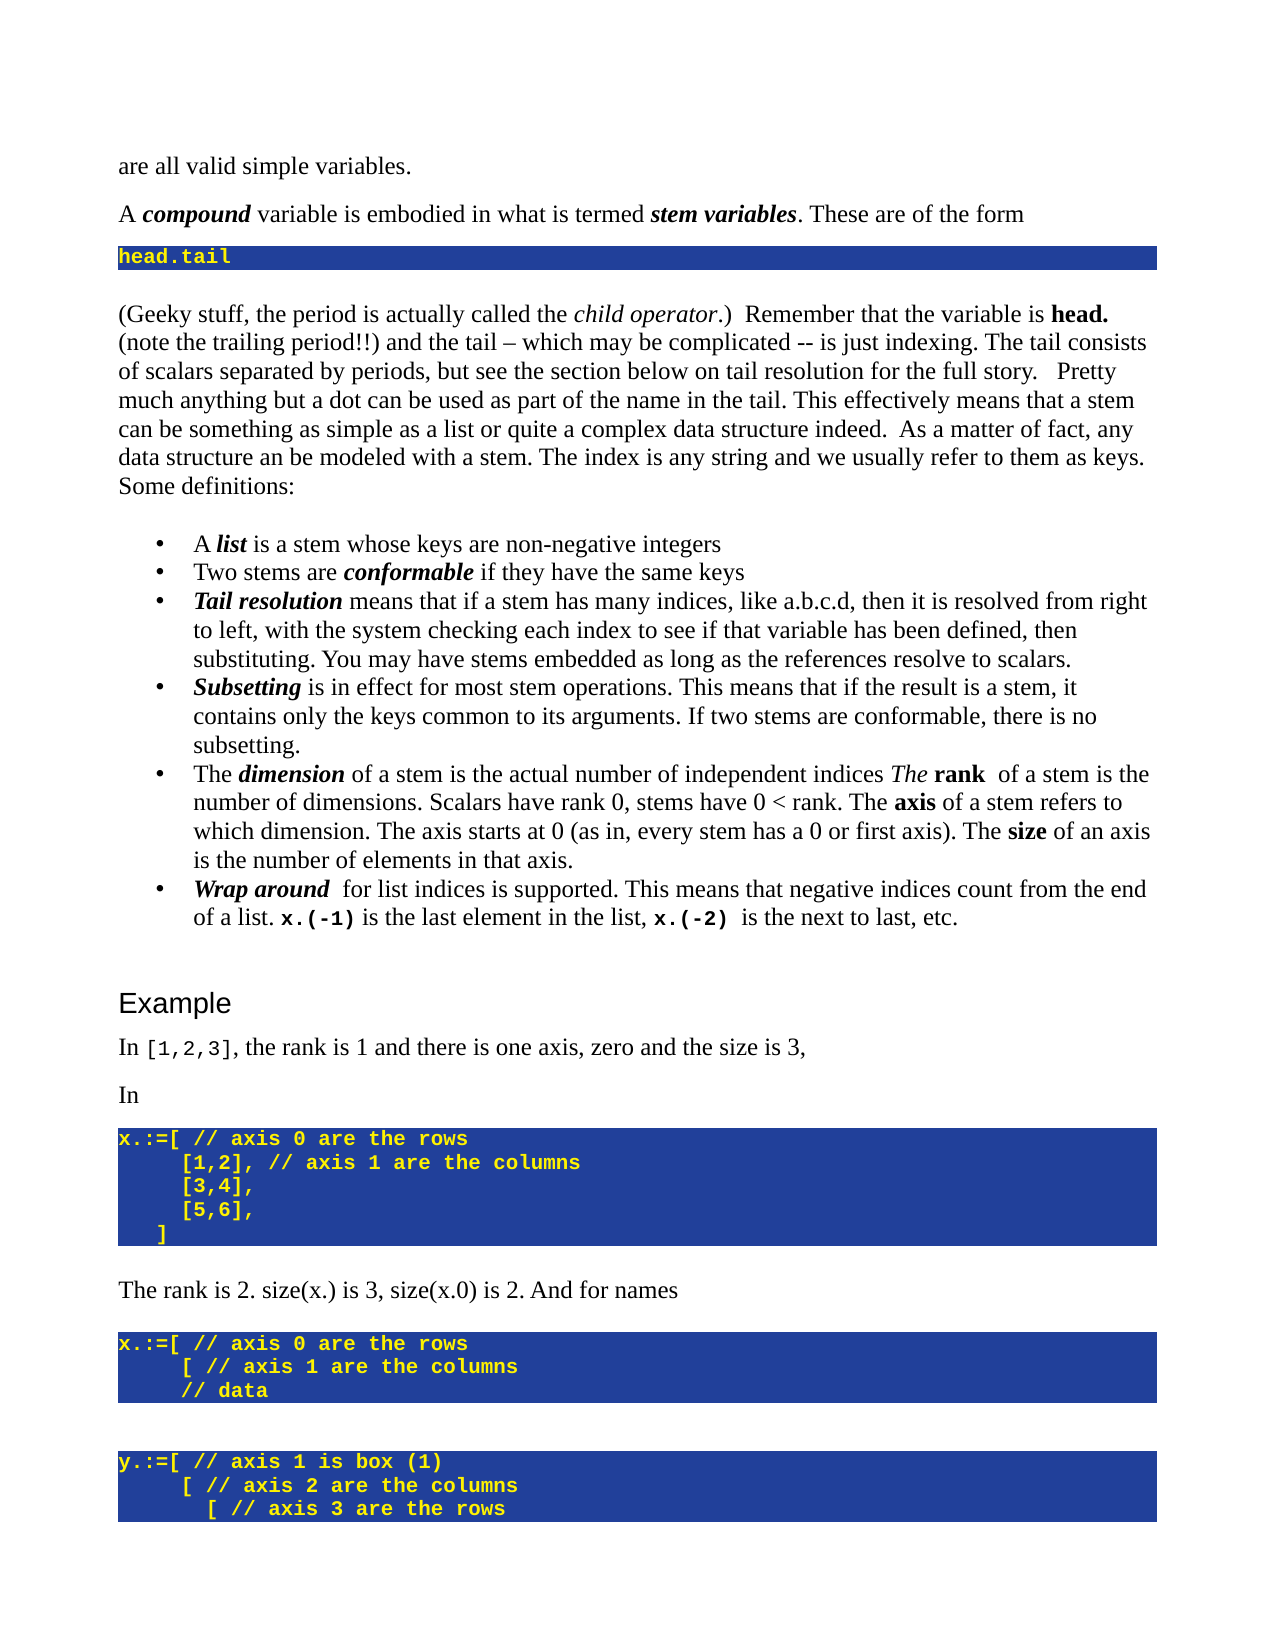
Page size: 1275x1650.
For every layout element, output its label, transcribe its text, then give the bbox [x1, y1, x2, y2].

text (Geeky stuff, the period is actually called the child operator.) Remember that the variable is head. (note the trailing period!!) and the tail – which may be complicated -- is just indexing. The tail consists of scalars separated by periods, but see the section below on tail resolution for the full story. Pretty much anything but a dot can be used as part of the name in the tail. This effectively means that a stem can be something as simple as a list or quite a complex data structure indeed. As a matter of fact, any data structure an be modeled with a stem. The index is any string and we usually refer to them as keys. Some definitions: [118, 270, 1157, 529]
text [5,6], [118, 1199, 1157, 1223]
text ] [118, 1223, 1157, 1246]
text In [1,2,3], the rank is 1 and there is one axis, zero and the size is 3, [118, 1032, 1157, 1061]
text [ // axis 2 are the columns [118, 1475, 1157, 1498]
list Tail resolution means that if a stem has many indices, like a.b.c.d, then it is resolved from right to left, with the system checking each index to see if that variable has been defined, then substituting. You may have stems embedded as long as the references resolve to scalars. [156, 586, 1157, 672]
text x.:=[ // axis 0 are the rows [118, 1128, 1157, 1152]
text x.:=[ // axis 0 are the rows [118, 1332, 1157, 1356]
subtitle Example [118, 986, 1157, 1019]
list The dimension of a stem is the actual number of independent indices The rank of a stem is the number of dimensions. Scalars have rank 0, stems have 0 < rank. The axis of a stem refers to which dimension. The axis starts at 0 (as in, every stem has a 0 or first axis). The size of an axis is the number of elements in that axis. [156, 759, 1157, 874]
text [1,2], // axis 1 are the columns [118, 1152, 1157, 1175]
text // data [118, 1380, 1157, 1403]
list Subsetting is in effect for most stem operations. This means that if the result is a stem, it contains only the keys common to its arguments. If two stems are conformable, there is no subsetting. [156, 672, 1157, 759]
list Two stems are conformable if they have the same keys [156, 557, 1157, 586]
text [ // axis 1 are the columns [118, 1356, 1157, 1380]
text are all valid simple variables. [118, 118, 1157, 180]
text y.:=[ // axis 1 is box (1) [118, 1451, 1157, 1475]
text [3,4], [118, 1175, 1157, 1199]
text [ // axis 3 are the rows [118, 1498, 1157, 1522]
text In [118, 1080, 1157, 1109]
text The rank is 2. size(x.) is 3, size(x.0) is 2. And for names [118, 1275, 1157, 1304]
list Wrap around for list indices is supported. This means that negative indices count from the end of a list. x.(-1) is the last element in the list, x.(-2) is the next to last, etc. [156, 874, 1157, 932]
list A list is a stem whose keys are non-negative integers [156, 529, 1157, 557]
text head.tail [118, 246, 1157, 270]
text A compound variable is embodied in what is termed stem variables. These are of the form [118, 199, 1157, 227]
